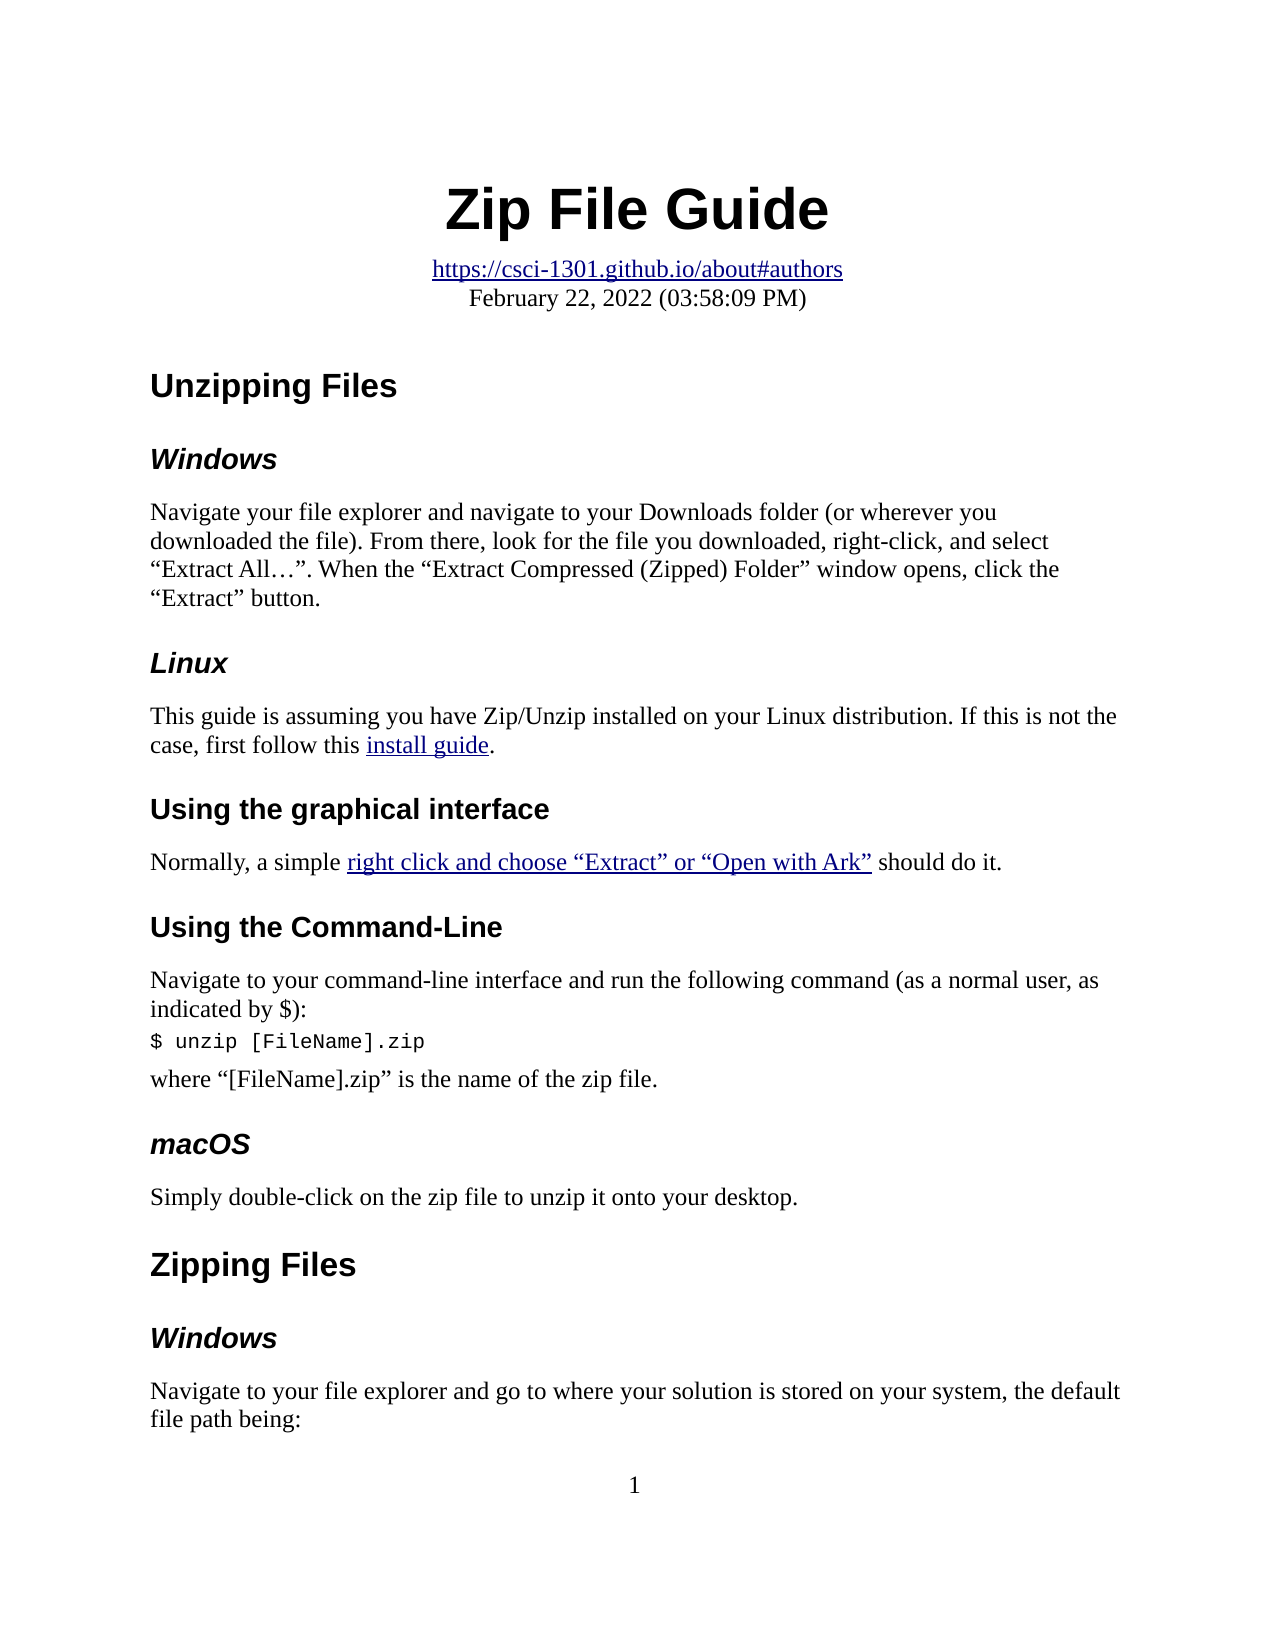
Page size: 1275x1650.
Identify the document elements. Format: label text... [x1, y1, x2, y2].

text Simply double-click on the zip file to unzip it onto your desktop. [150, 1182, 1125, 1211]
subtitle Windows [150, 1321, 1125, 1354]
text Navigate to your command-line interface and run the following command (as a normal user, as indicated by $): [150, 965, 1125, 1023]
text $ unzip [FileName].zip [150, 1032, 1125, 1055]
text where “[FileName].zip” is the name of the zip file. [150, 1064, 1125, 1093]
subtitle macOS [150, 1127, 1125, 1160]
text February 22, 2022 (03:58:09 PM) [150, 283, 1125, 312]
title Zip File Guide [150, 175, 1125, 242]
subtitle Unzipping Files [150, 366, 1125, 404]
subtitle Using the Command-Line [150, 910, 1125, 944]
text This guide is assuming you have Zip/Unzip installed on your Linux distribution. If this is not the case, first follow this install guide. [150, 701, 1125, 758]
subtitle Zipping Files [150, 1244, 1125, 1283]
subtitle Using the graphical interface [150, 792, 1125, 826]
text Normally, a simple right click and choose “Extract” or “Open with Ark” should do it. [150, 847, 1125, 876]
text Navigate to your file explorer and go to where your solution is stored on your system, the default file path being: [150, 1376, 1125, 1433]
subtitle Windows [150, 442, 1125, 476]
text Navigate your file explorer and navigate to your Downloads folder (or wherever you downloaded the file). From there, look for the file you downloaded, right-click, and select “Extract All…”. When the “Extract Compressed (Zipped) Folder” window opens, click the “Extract” button. [150, 497, 1125, 612]
text https://csci-1301.github.io/about#authors [150, 254, 1125, 283]
subtitle Linux [150, 646, 1125, 679]
